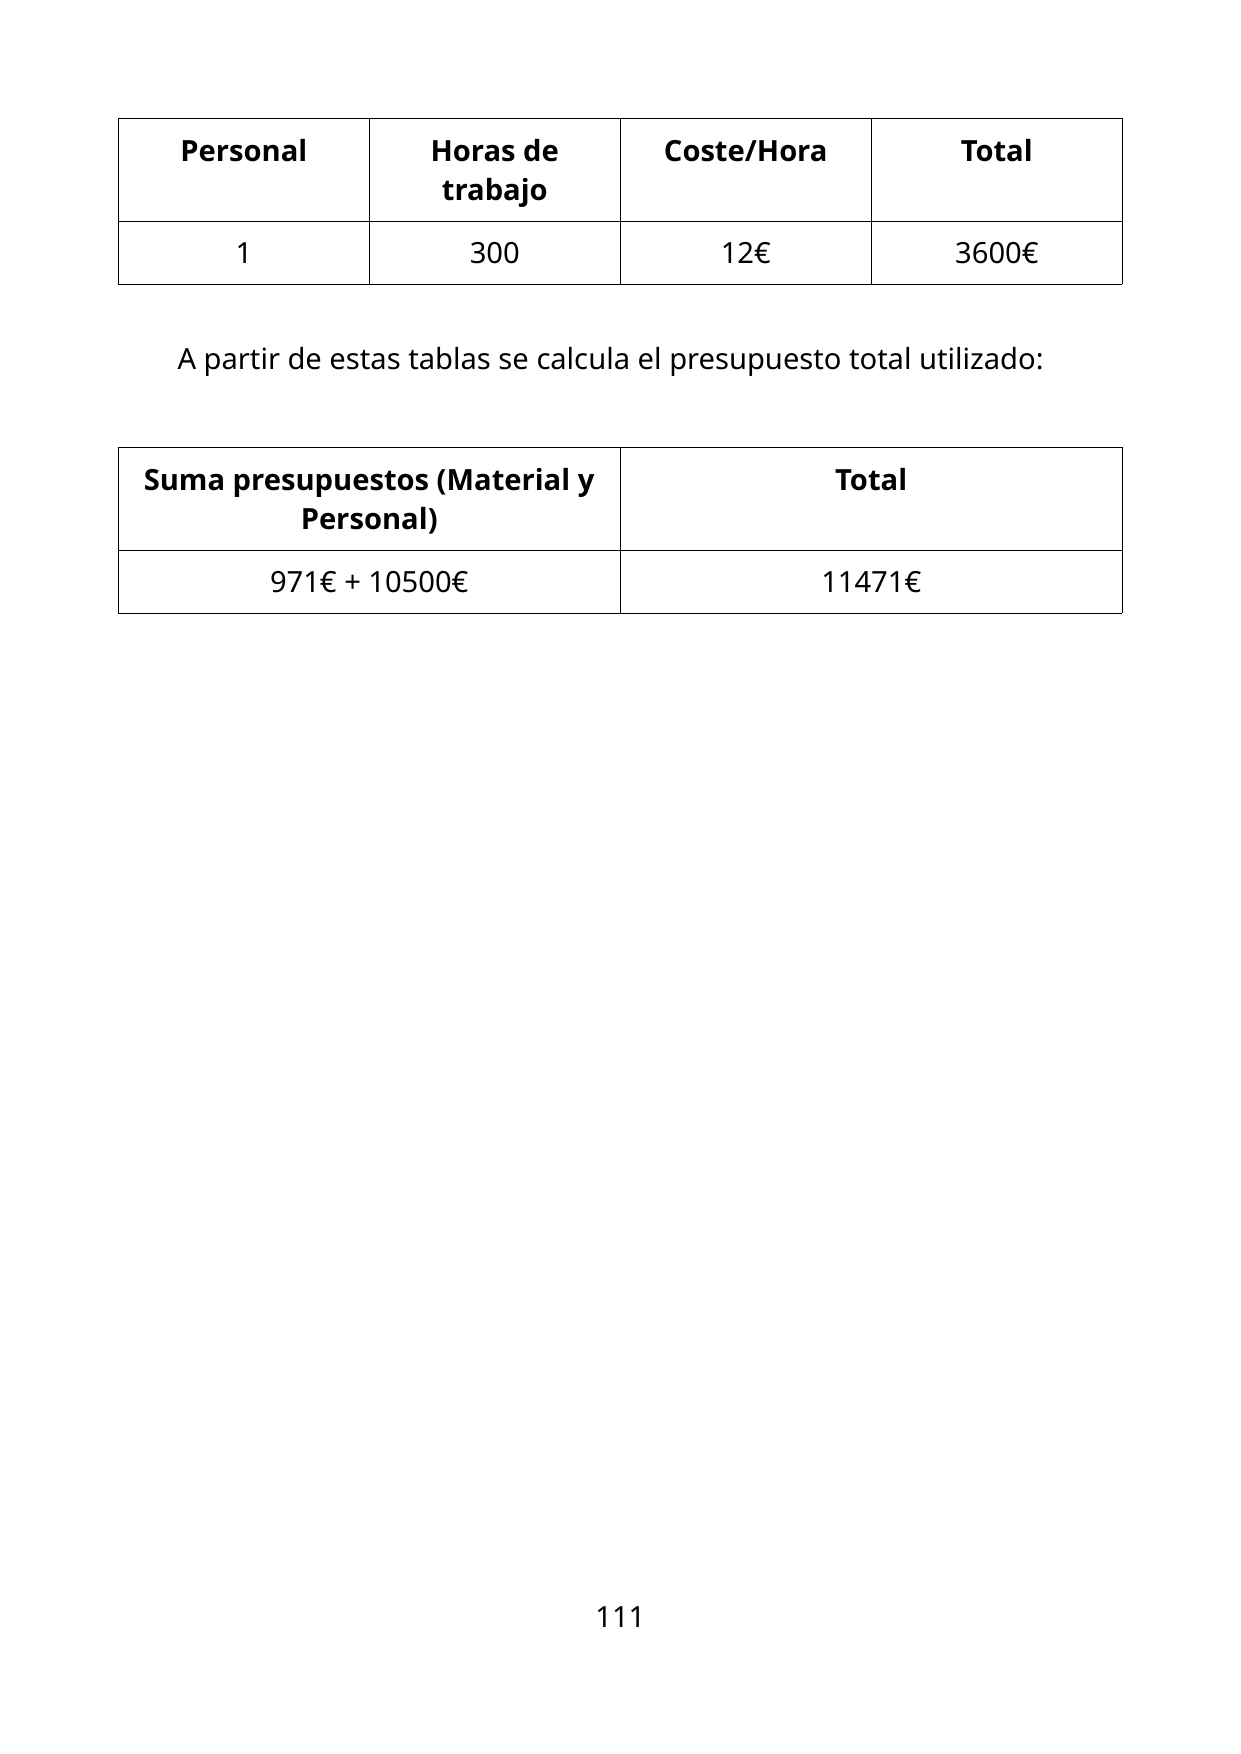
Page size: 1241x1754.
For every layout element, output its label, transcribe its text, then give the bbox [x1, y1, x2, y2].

table_cell 12€ [621, 222, 871, 284]
table_header Horas de trabajo [370, 119, 620, 221]
table_cell 1 [119, 222, 369, 284]
table_cell 971€ + 10500€ [119, 551, 620, 613]
table_header Personal [119, 119, 369, 221]
table_cell 3600€ [872, 222, 1122, 284]
table_header Total [621, 448, 1122, 550]
table_header Suma presupuestos (Material y Personal) [119, 448, 620, 550]
text A partir de estas tablas se calcula el presupuesto total utilizado: [118, 338, 1122, 378]
table_header Total [872, 119, 1122, 221]
table_cell 11471€ [621, 551, 1122, 613]
table_cell 300 [370, 222, 620, 284]
table_header Coste/Hora [621, 119, 871, 221]
